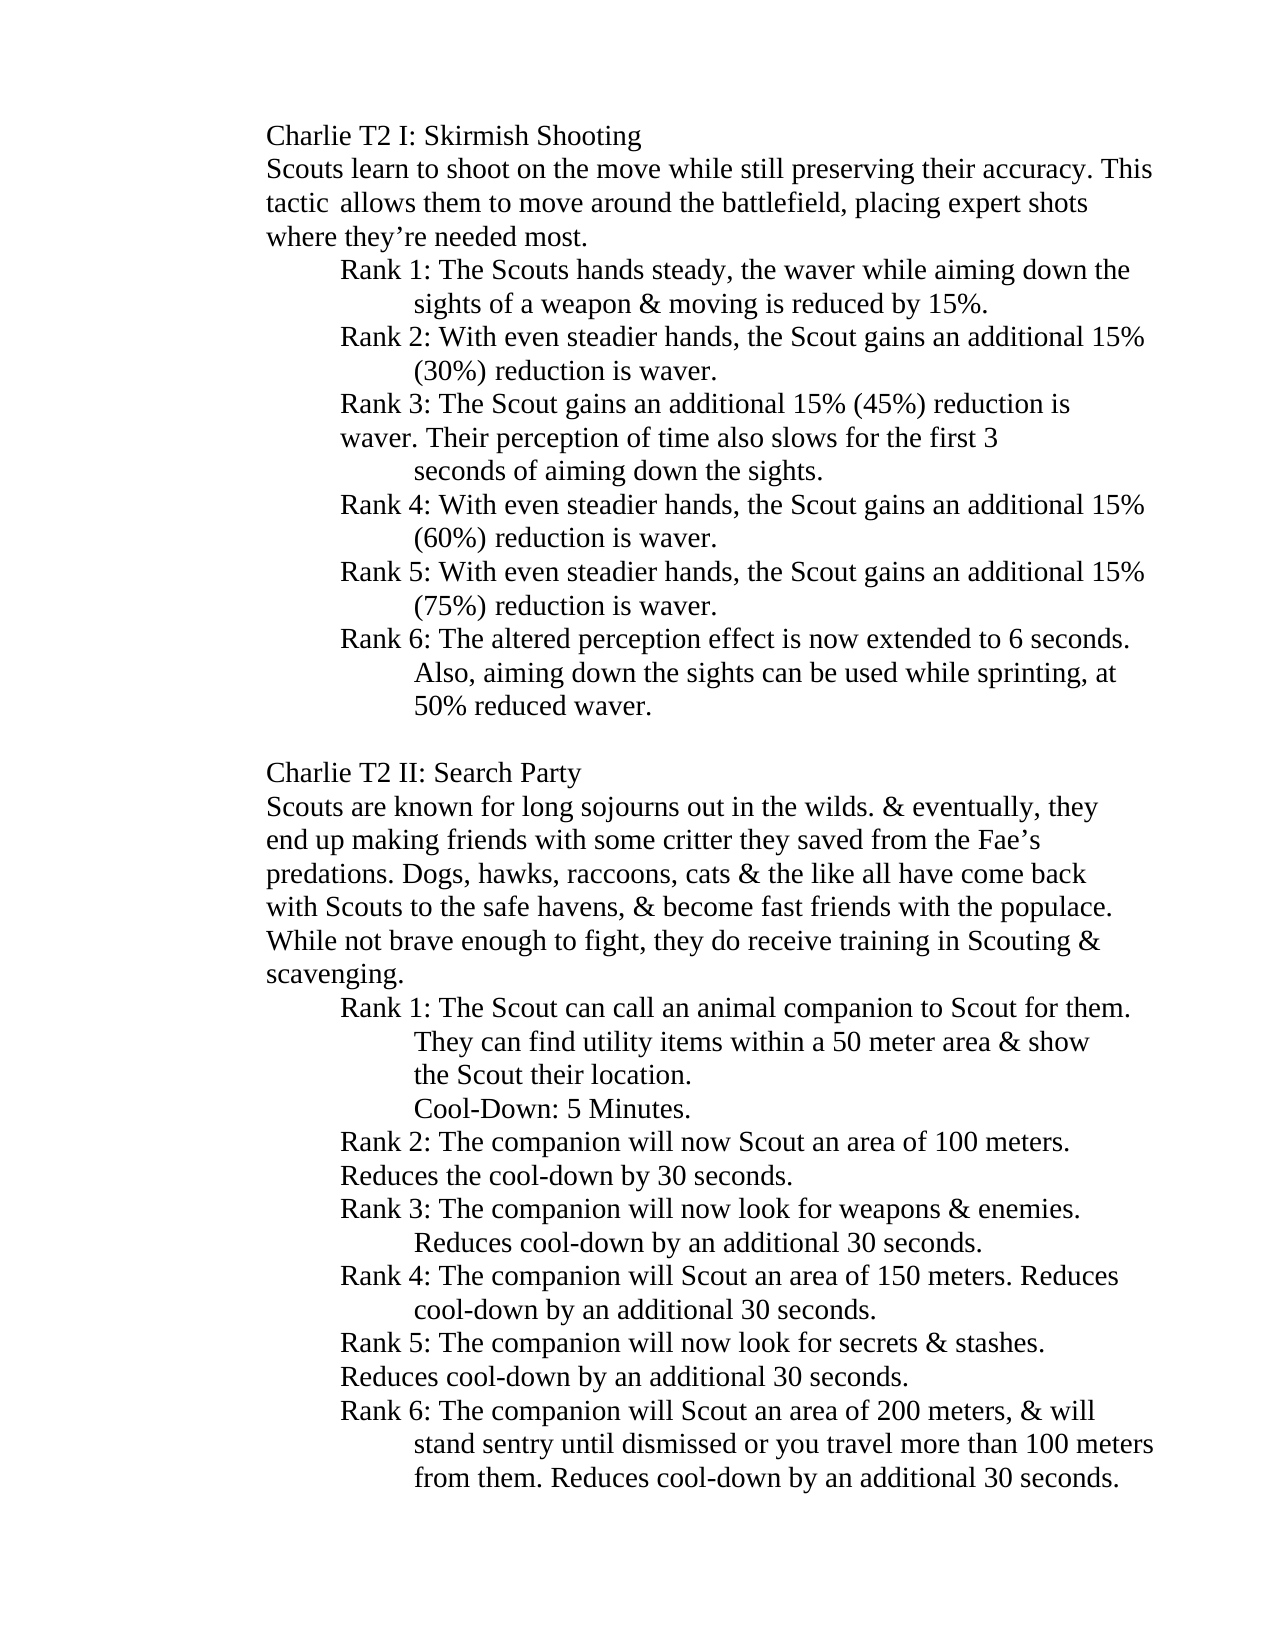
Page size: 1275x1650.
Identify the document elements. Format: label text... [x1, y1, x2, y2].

text Rank 1: The Scouts hands steady, the waver while aiming down the sights of a weapon & moving is reduced by 15%. [118, 252, 1157, 319]
text Charlie T2 II: Search Party [118, 755, 1157, 789]
text Rank 2: With even steadier hands, the Scout gains an additional 15% (30%) reduction is waver. [118, 319, 1157, 386]
text Cool-Down: 5 Minutes. [118, 1091, 1157, 1124]
text Scouts are known for long sojourns out in the wilds. & eventually, they end up making friends with some critter they saved from the Fae’s predations. Dogs, hawks, raccoons, cats & the like all have come back with Scouts to the safe havens, & become fast friends with the populace. While not brave enough to fight, they do receive training in Scouting & scavenging. [118, 789, 1157, 990]
text Rank 6: The companion will Scout an area of 200 meters, & will stand sentry until dismissed or you travel more than 100 meters from them. Reduces cool-down by an additional 30 seconds. [118, 1393, 1157, 1527]
text Charlie T2 I: Skirmish Shooting [118, 118, 1157, 152]
text Rank 3: The companion will now look for weapons & enemies. Reduces cool-down by an additional 30 seconds. [118, 1191, 1157, 1258]
text Rank 5: The companion will now look for secrets & stashes. Reduces cool-down by an additional 30 seconds. [118, 1326, 1157, 1393]
text Scouts learn to shoot on the move while still preserving their accuracy. This tactic allows them to move around the battlefield, placing expert shots where they’re needed most. [118, 152, 1157, 252]
text Rank 4: The companion will Scout an area of 150 meters. Reduces cool-down by an additional 30 seconds. [118, 1258, 1157, 1326]
text Rank 2: The companion will now Scout an area of 100 meters. Reduces the cool-down by 30 seconds. [118, 1124, 1157, 1191]
text Rank 6: The altered perception effect is now extended to 6 seconds. Also, aiming down the sights can be used while sprinting, at 50% reduced waver. [118, 621, 1157, 722]
text Rank 3: The Scout gains an additional 15% (45%) reduction is waver. Their perception of time also slows for the first 3 seconds of aiming down the sights. [118, 386, 1157, 487]
text Rank 1: The Scout can call an animal companion to Scout for them. They can find utility items within a 50 meter area & show the Scout their location. [118, 990, 1157, 1091]
text Rank 4: With even steadier hands, the Scout gains an additional 15% (60%) reduction is waver. [118, 487, 1157, 554]
text Rank 5: With even steadier hands, the Scout gains an additional 15% (75%) reduction is waver. [118, 554, 1157, 621]
